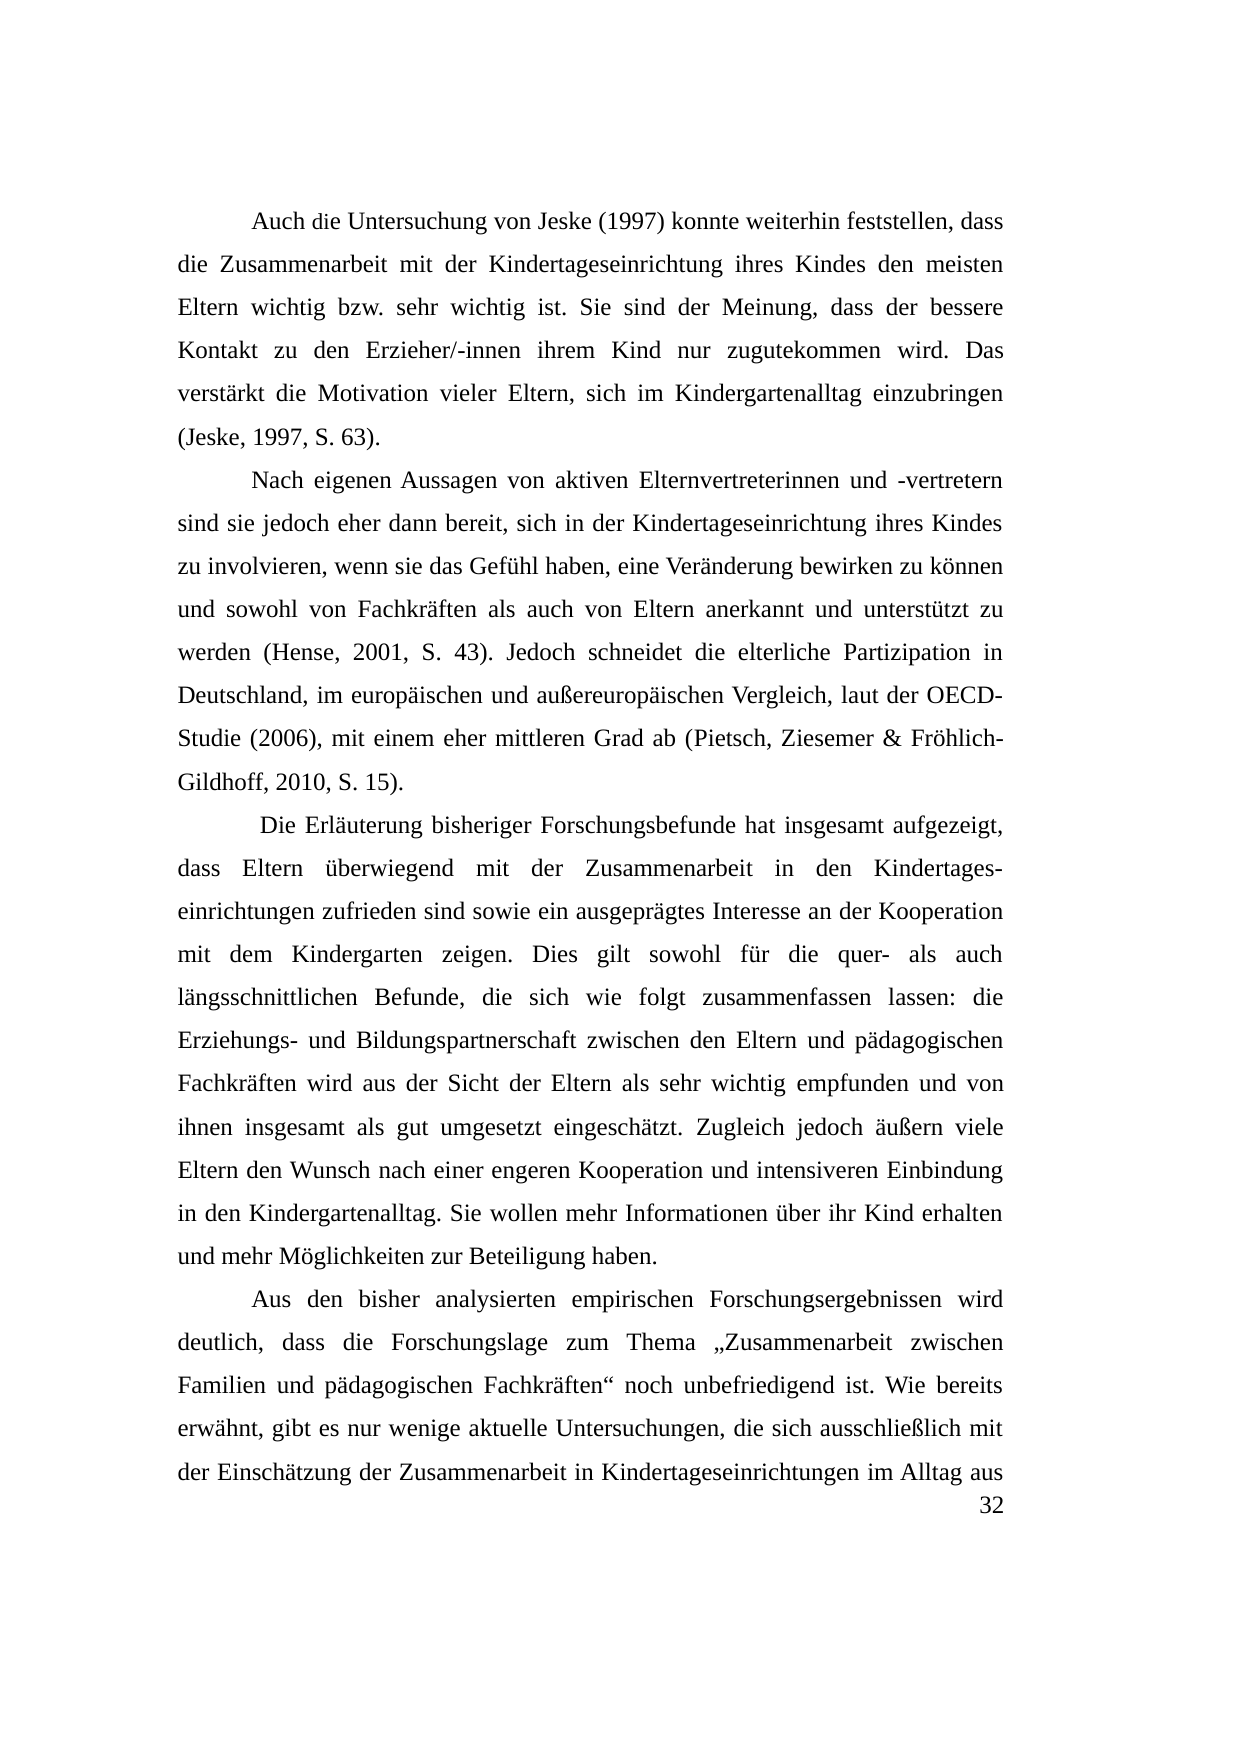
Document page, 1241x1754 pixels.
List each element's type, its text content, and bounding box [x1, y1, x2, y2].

text Nach eigenen Aussagen von aktiven Elternvertreterinnen und -vertretern sind sie jedoch eher dann bereit, sich in der Kindertageseinrichtung ihres Kindes zu involvieren, wenn sie das Gefühl haben, eine Veränderung bewirken zu können und sowohl von Fachkräften als auch von Eltern anerkannt und unterstützt zu werden (Hense, 2001, S. 43). Jedoch schneidet die elterliche Partizipation in Deutschland, im europäischen und außereuropäischen Vergleich, laut der OECD-Studie (2006), mit einem eher mittleren Grad ab (Pietsch, Ziesemer & Fröhlich-Gildhoff, 2010, S. 15). [177, 465, 1004, 795]
text Auch die Untersuchung von Jeske (1997) konnte weiterhin feststellen, dass die Zusammenarbeit mit der Kindertageseinrichtung ihres Kindes den meisten Eltern wichtig bzw. sehr wichtig ist. Sie sind der Meinung, dass der bessere Kontakt zu den Erzieher/-innen ihrem Kind nur zugutekommen wird. Das verstärkt die Motivation vieler Eltern, sich im Kindergartenalltag einzubringen (Jeske, 1997, S. 63). [177, 206, 1004, 450]
text Aus den bisher analysierten empirischen Forschungsergebnissen wird deutlich, dass die Forschungslage zum Thema „Zusammenarbeit zwischen Familien und pädagogischen Fachkräften“ noch unbefriedigend ist. Wie bereits erwähnt, gibt es nur wenige aktuelle Untersuchungen, die sich ausschließlich mit der Einschätzung der Zusammenarbeit in Kindertageseinrichtungen im Alltag aus [177, 1284, 1004, 1485]
text Die Erläuterung bisheriger Forschungsbefunde hat insgesamt aufgezeigt, dass Eltern überwiegend mit der Zusammenarbeit in den Kindertages-einrichtungen zufrieden sind sowie ein ausgeprägtes Interesse an der Kooperation mit dem Kindergarten zeigen. Dies gilt sowohl für die quer- als auch längsschnittlichen Befunde, die sich wie folgt zusammenfassen lassen: die Erziehungs- und Bildungspartnerschaft zwischen den Eltern und pädagogischen Fachkräften wird aus der Sicht der Eltern als sehr wichtig empfunden und von ihnen insgesamt als gut umgesetzt eingeschätzt. Zugleich jedoch äußern viele Eltern den Wunsch nach einer engeren Kooperation und intensiveren Einbindung in den Kindergartenalltag. Sie wollen mehr Informationen über ihr Kind erhalten und mehr Möglichkeiten zur Beteiligung haben. [177, 810, 1004, 1270]
